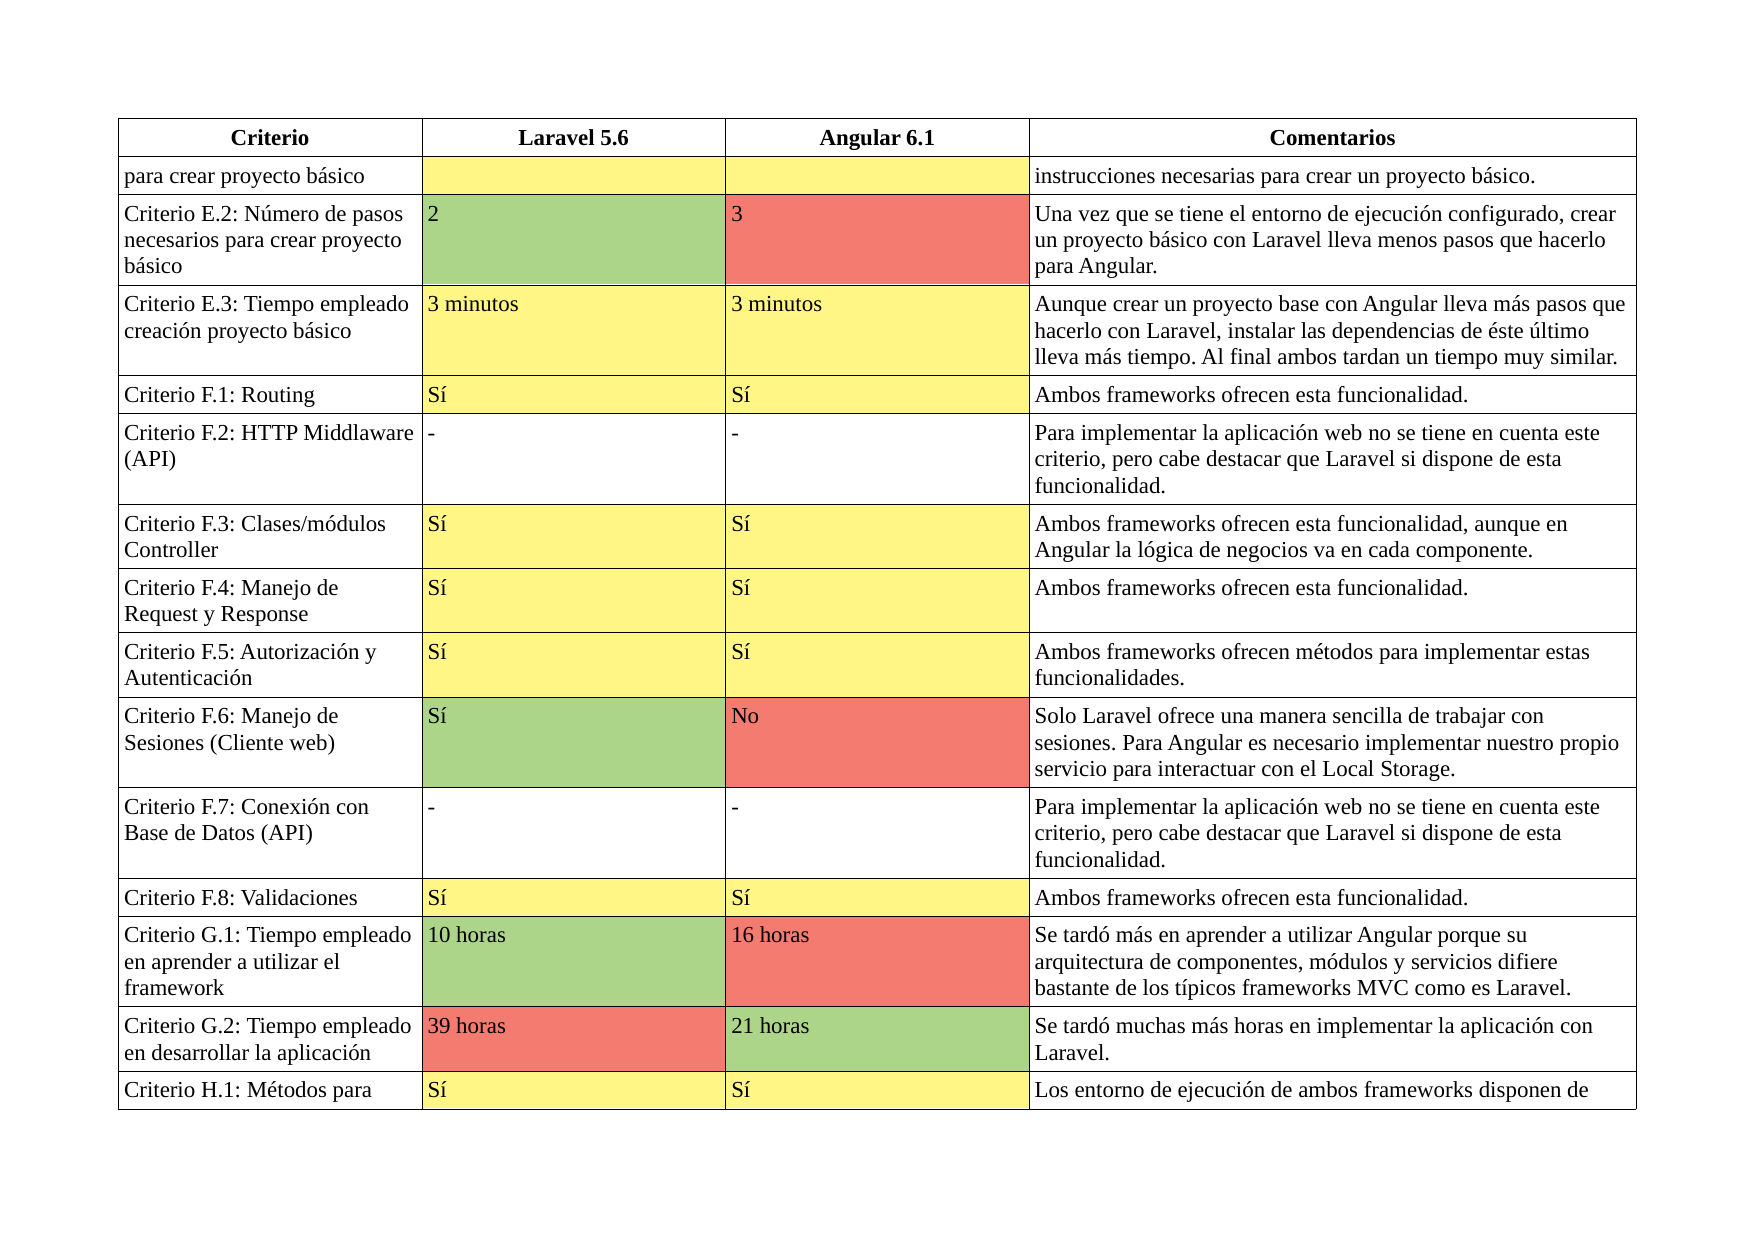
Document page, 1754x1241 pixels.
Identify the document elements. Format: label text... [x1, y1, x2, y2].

table_cell para crear proyecto básico [119, 157, 422, 194]
table_cell No [726, 698, 1029, 787]
table_cell - [726, 788, 1029, 878]
table_cell 2 [423, 195, 725, 284]
table_cell Ambos frameworks ofrecen esta funcionalidad. [1030, 569, 1636, 632]
table_cell 21 horas [726, 1007, 1029, 1071]
table_cell Criterio F.5: Autorización y Autenticación [119, 633, 422, 697]
table_cell Una vez que se tiene el entorno de ejecución configurado, crear un proyecto básico con Laravel lleva menos pasos que hacerlo para Angular. [1030, 195, 1636, 284]
table_cell Criterio F.1: Routing [119, 376, 422, 413]
table_cell Sí [423, 633, 725, 697]
table_header Laravel 5.6 [423, 119, 725, 156]
table_cell Para implementar la aplicación web no se tiene en cuenta este criterio, pero cabe destacar que Laravel si dispone de esta funcionalidad. [1030, 414, 1636, 504]
table_cell Sí [423, 698, 725, 787]
table_cell Sí [726, 633, 1029, 697]
table_cell Criterio H.1: Métodos para [119, 1072, 422, 1108]
table_cell Sí [726, 505, 1029, 568]
table_cell Ambos frameworks ofrecen esta funcionalidad, aunque en Angular la lógica de negocios va en cada componente. [1030, 505, 1636, 568]
table_cell Criterio G.2: Tiempo empleado en desarrollar la aplicación [119, 1007, 422, 1071]
table_cell Criterio E.3: Tiempo empleado creación proyecto básico [119, 286, 422, 375]
table_cell Criterio F.8: Validaciones [119, 879, 422, 916]
table_cell - [423, 414, 725, 504]
table_cell Criterio F.3: Clases/módulos Controller [119, 505, 422, 568]
table_cell Criterio F.2: HTTP Middlaware (API) [119, 414, 422, 504]
table_cell Sí [423, 376, 725, 413]
table_cell Criterio F.4: Manejo de Request y Response [119, 569, 422, 632]
table_cell Criterio F.6: Manejo de Sesiones (Cliente web) [119, 698, 422, 787]
table_cell [726, 157, 1029, 194]
table_cell Se tardó muchas más horas en implementar la aplicación con Laravel. [1030, 1007, 1636, 1071]
table_cell Para implementar la aplicación web no se tiene en cuenta este criterio, pero cabe destacar que Laravel si dispone de esta funcionalidad. [1030, 788, 1636, 878]
table_cell 3 [726, 195, 1029, 284]
table_cell - [726, 414, 1029, 504]
table_cell - [423, 788, 725, 878]
table_cell Solo Laravel ofrece una manera sencilla de trabajar con sesiones. Para Angular es necesario implementar nuestro propio servicio para interactuar con el Local Storage. [1030, 698, 1636, 787]
table_cell Sí [726, 376, 1029, 413]
table_cell Criterio E.2: Número de pasos necesarios para crear proyecto básico [119, 195, 422, 284]
table_cell Sí [726, 879, 1029, 916]
table_header Criterio [119, 119, 422, 156]
table_cell [423, 157, 725, 194]
table_cell Aunque crear un proyecto base con Angular lleva más pasos que hacerlo con Laravel, instalar las dependencias de éste último lleva más tiempo. Al final ambos tardan un tiempo muy similar. [1030, 286, 1636, 375]
table_cell instrucciones necesarias para crear un proyecto básico. [1030, 157, 1636, 194]
table_cell Criterio F.7: Conexión con Base de Datos (API) [119, 788, 422, 878]
table_cell Ambos frameworks ofrecen esta funcionalidad. [1030, 376, 1636, 413]
table_cell Ambos frameworks ofrecen métodos para implementar estas funcionalidades. [1030, 633, 1636, 697]
table_cell 16 horas [726, 917, 1029, 1006]
table_cell Sí [423, 505, 725, 568]
table_cell Sí [423, 879, 725, 916]
table_cell Sí [423, 569, 725, 632]
table_cell Sí [726, 569, 1029, 632]
table_cell Ambos frameworks ofrecen esta funcionalidad. [1030, 879, 1636, 916]
table_cell Sí [423, 1072, 725, 1108]
table_header Angular 6.1 [726, 119, 1029, 156]
table_cell Sí [726, 1072, 1029, 1108]
table_cell Los entorno de ejecución de ambos frameworks disponen de [1030, 1072, 1636, 1108]
table_cell 39 horas [423, 1007, 725, 1071]
table_cell Criterio G.1: Tiempo empleado en aprender a utilizar el framework [119, 917, 422, 1006]
table_cell 10 horas [423, 917, 725, 1006]
table_cell 3 minutos [726, 286, 1029, 375]
table_header Comentarios [1030, 119, 1636, 156]
table_cell 3 minutos [423, 286, 725, 375]
table_cell Se tardó más en aprender a utilizar Angular porque su arquitectura de componentes, módulos y servicios difiere bastante de los típicos frameworks MVC como es Laravel. [1030, 917, 1636, 1006]
